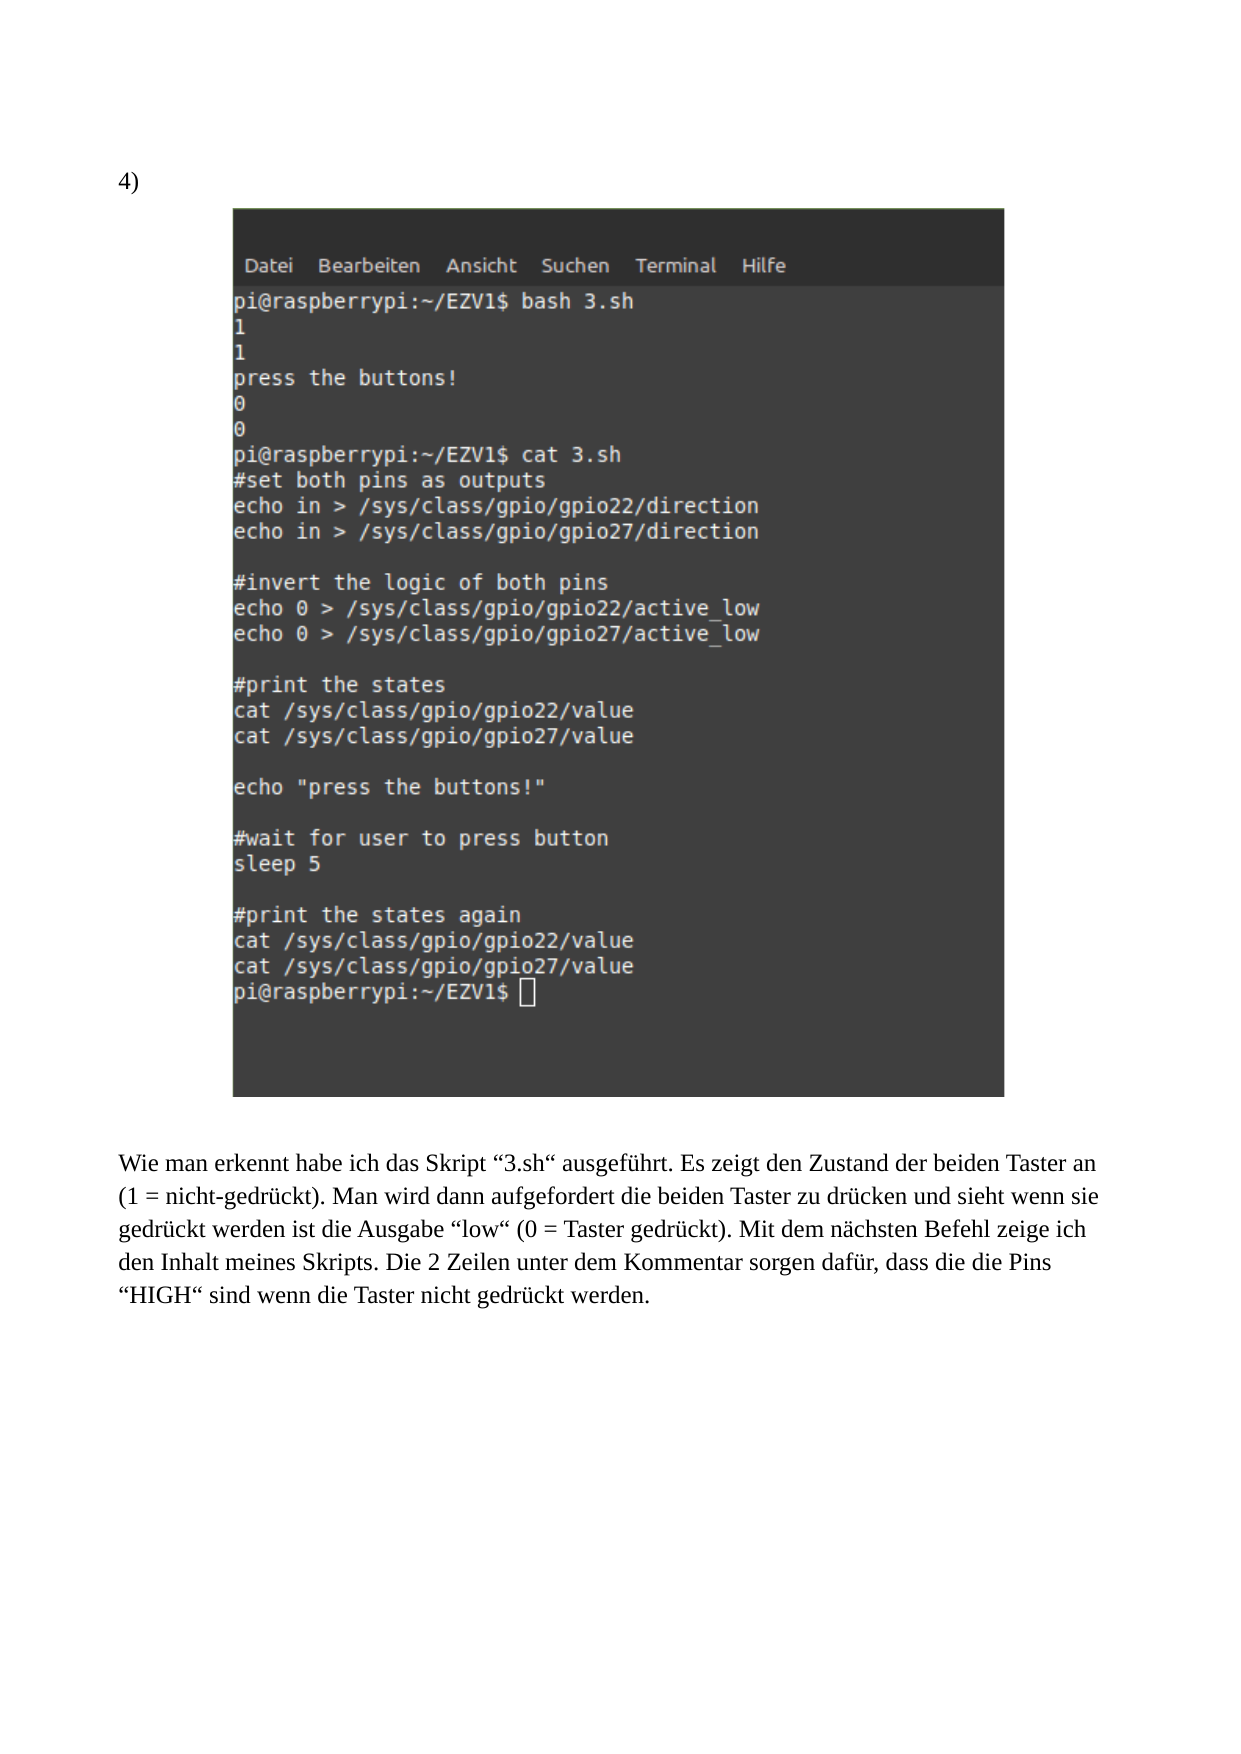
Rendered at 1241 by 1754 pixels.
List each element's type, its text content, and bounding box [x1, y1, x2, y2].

text Wie man erkennt habe ich das Skript “3.sh“ ausgeführt. Es zeigt den Zustand der beiden Taster an (1 = nicht-gedrückt). Man wird dann aufgefordert die beiden Taster zu drücken und sieht wenn sie gedrückt werden ist die Ausgabe “low“ (0 = Taster gedrückt). Mit dem nächsten Befehl zeige ich den Inhalt meines Skripts. Die 2 Zeilen unter dem Kommentar sorgen dafür, dass die die Pins “HIGH“ sind wenn die Taster nicht gedrückt werden. [118, 1148, 1122, 1309]
picture [232, 208, 1005, 1097]
text 4) [118, 166, 1122, 194]
